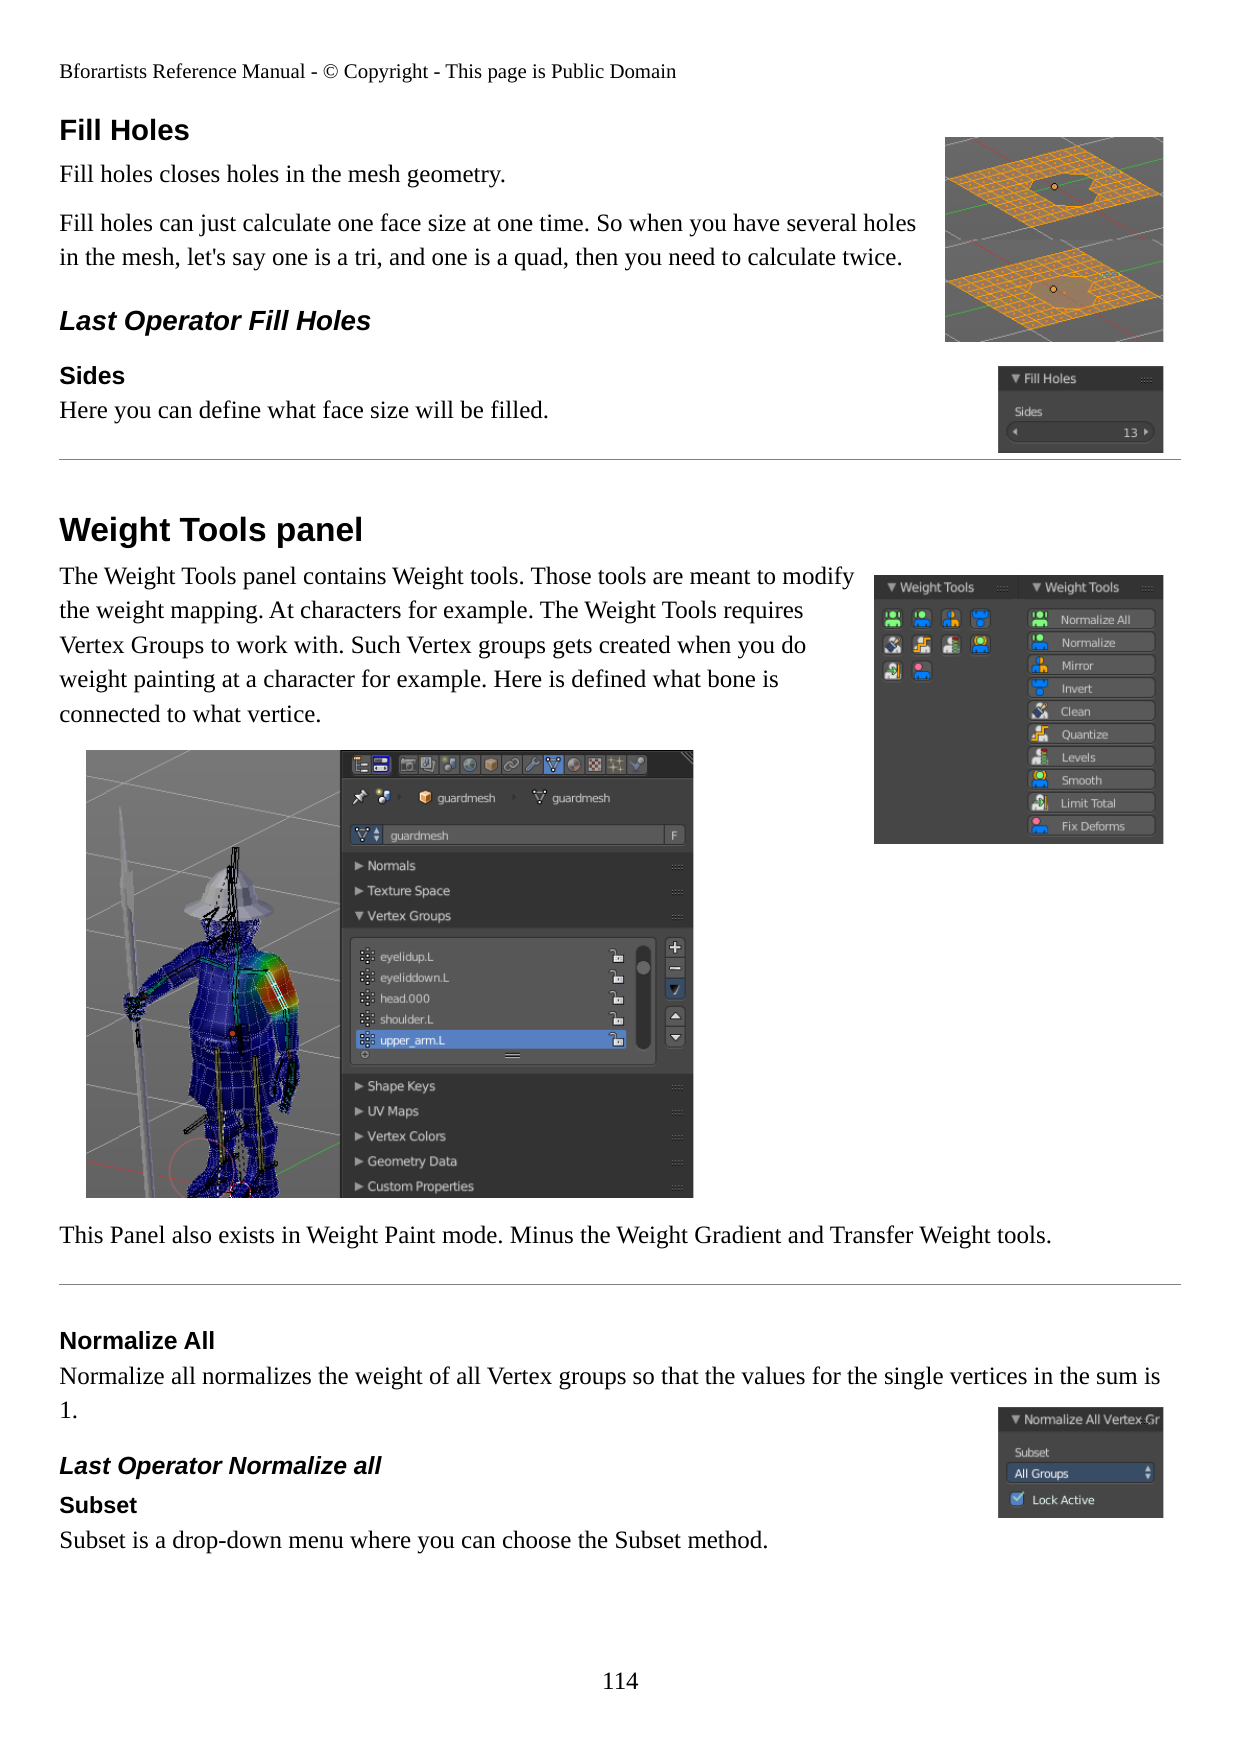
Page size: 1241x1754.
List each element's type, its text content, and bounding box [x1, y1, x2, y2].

subtitle Normalize All [59, 1326, 1181, 1355]
subtitle [1164, 304, 1181, 336]
picture [998, 1407, 1164, 1518]
picture [874, 575, 1164, 844]
subtitle Last Operator Normalize all [59, 1451, 998, 1479]
subtitle Last Operator Fill Holes [59, 304, 945, 336]
text Fill holes can just calculate one face size at one time. So when you have several holes in the mesh, let's say one is a tri, and one is a quad, then you need to calculate twice. [59, 208, 945, 271]
text This Panel also exists in Weight Paint mode. Minus the Weight Gradient and Transfer Weight tools. [59, 1218, 1181, 1249]
text Here you can define what face size will be filled. [59, 396, 998, 424]
text Normalize all normalizes the weight of all Vertex groups so that the values for the single vertices in the sum is 1. [59, 1361, 1181, 1424]
subtitle Fill Holes [59, 113, 1181, 146]
subtitle Weight Tools panel [59, 510, 1181, 548]
picture [998, 366, 1164, 453]
subtitle Subset [59, 1492, 1181, 1519]
picture [945, 137, 1164, 342]
text Subset is a drop-down menu where you can choose the Subset method. [59, 1525, 1181, 1554]
picture [86, 750, 694, 1198]
text The Weight Tools panel contains Weight tools. Those tools are meant to modify the weight mapping. At characters for example. The Weight Tools requires Vertex Groups to work with. Such Vertex groups gets created when you do weight painting at a character for example. Here is defined what bone is connected to what vertice. [59, 561, 1181, 727]
subtitle Sides [59, 361, 1181, 389]
text Fill holes closes holes in the mesh geometry. [59, 159, 945, 188]
